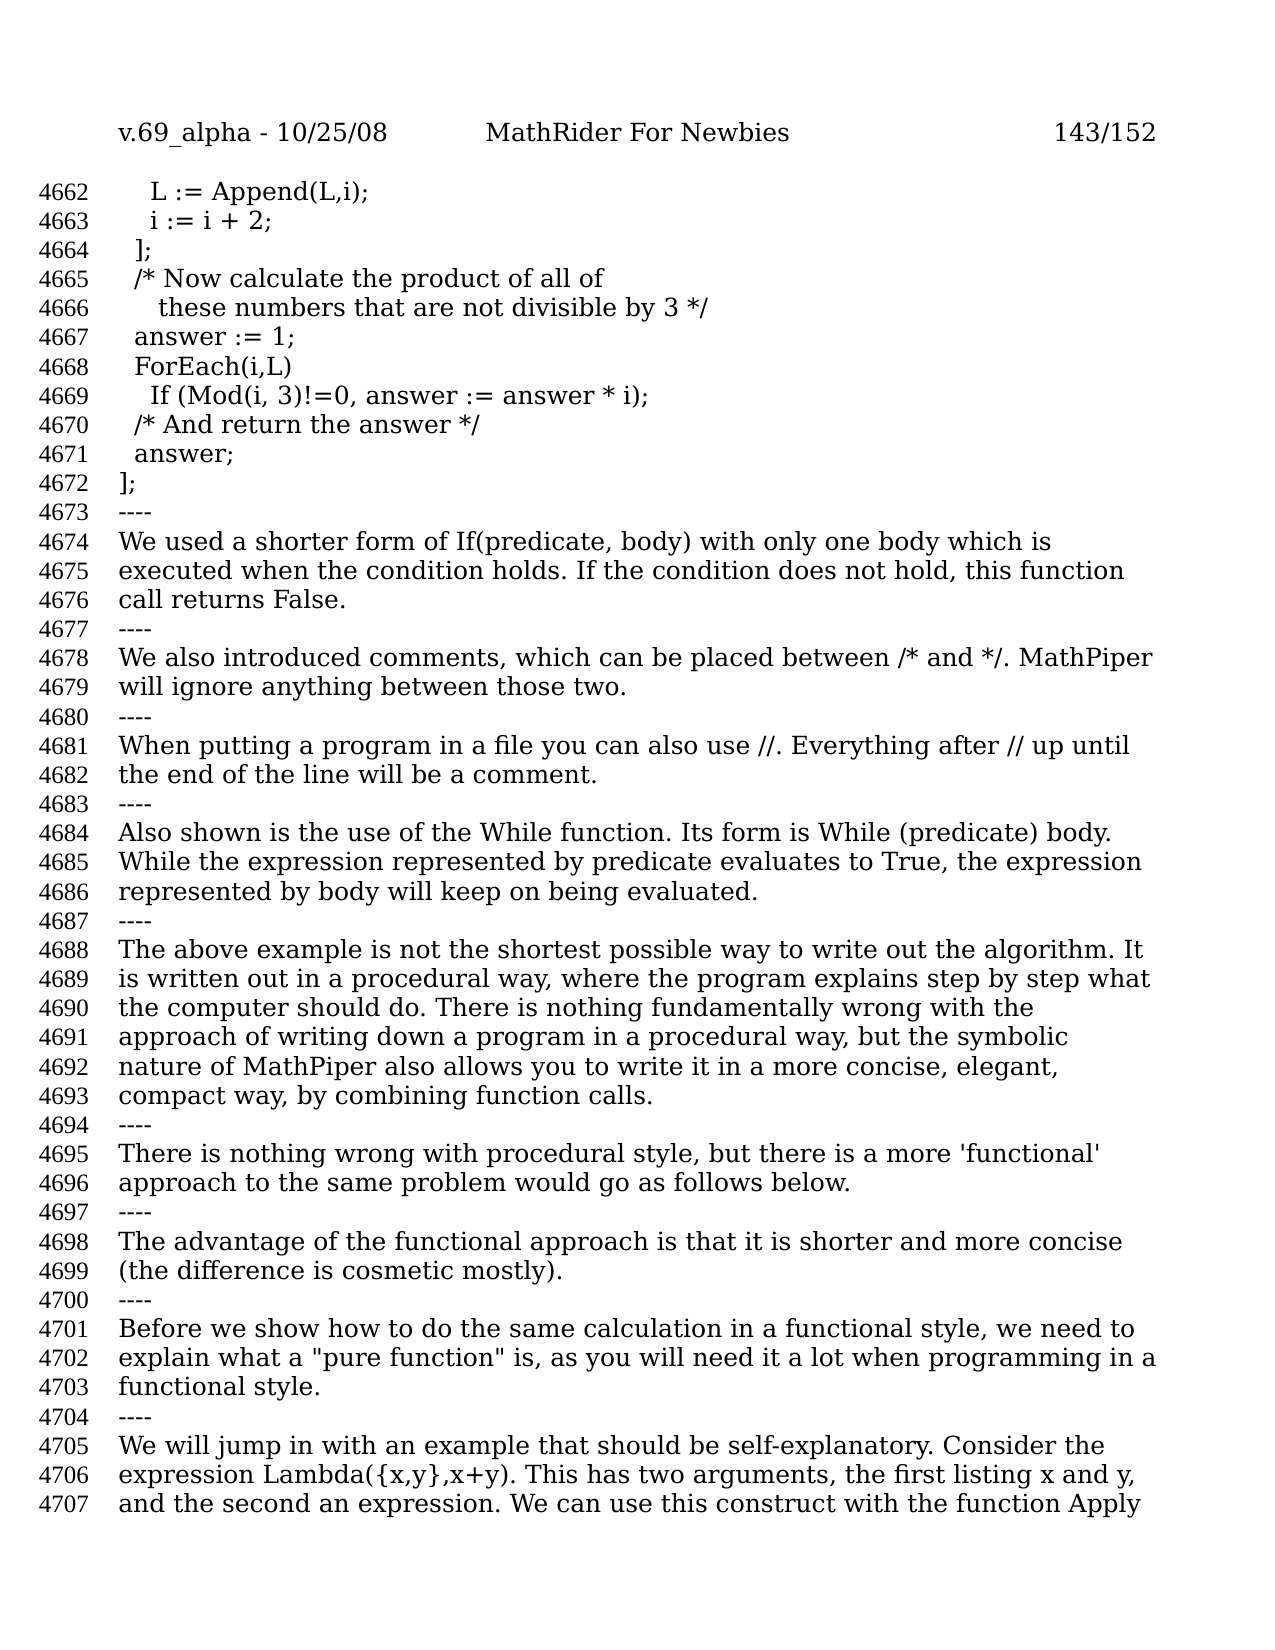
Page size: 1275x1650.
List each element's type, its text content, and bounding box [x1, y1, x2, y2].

text The above example is not the shortest possible way to write out the algorithm. It is written out in a procedural way, where the program explains step by step what the computer should do. There is nothing fundamentally wrong with the approach of writing down a program in a procedural way, but the symbolic nature of MathPiper also allows you to write it in a more concise, elegant, compact way, by combining function calls. [118, 935, 1157, 1110]
text We used a shorter form of If(predicate, body) with only one body which is executed when the condition holds. If the condition does not hold, this function call returns False. [118, 527, 1157, 614]
text L := Append(L,i); [118, 177, 1157, 206]
text ---- [118, 1110, 1157, 1139]
text We also introduced comments, which can be placed between /* and */. MathPiper will ignore anything between those two. [118, 643, 1157, 702]
text /* And return the answer */ [118, 410, 1157, 439]
text ---- [118, 1198, 1157, 1227]
text The advantage of the functional approach is that it is shorter and more concise (the difference is cosmetic mostly). [118, 1227, 1157, 1285]
text We will jump in with an example that should be self-explanatory. Consider the expression Lambda({x,y},x+y). This has two arguments, the first listing x and y, and the second an expression. We can use this construct with the function Apply [118, 1431, 1157, 1518]
text When putting a program in a file you can also use //. Everything after // up until the end of the line will be a comment. [118, 731, 1157, 789]
text If (Mod(i, 3)!=0, answer := answer * i); [118, 381, 1157, 410]
text ---- [118, 906, 1157, 935]
text these numbers that are not divisible by 3 */ [118, 293, 1157, 323]
text answer := 1; [118, 323, 1157, 352]
text ForEach(i,L) [118, 352, 1157, 381]
text ---- [118, 702, 1157, 731]
text There is nothing wrong with procedural style, but there is a more 'functional' approach to the same problem would go as follows below. [118, 1139, 1157, 1198]
text ---- [118, 1402, 1157, 1431]
text Before we show how to do the same calculation in a functional style, we need to explain what a "pure function" is, as you will need it a lot when programming in a functional style. [118, 1314, 1157, 1402]
text ]; [118, 468, 1157, 498]
text ---- [118, 498, 1157, 527]
text i := i + 2; [118, 206, 1157, 235]
text answer; [118, 439, 1157, 468]
text ---- [118, 614, 1157, 643]
text ---- [118, 789, 1157, 818]
text ]; [118, 235, 1157, 264]
text Also shown is the use of the While function. Its form is While (predicate) body. While the expression represented by predicate evaluates to True, the expression represented by body will keep on being evaluated. [118, 818, 1157, 906]
text /* Now calculate the product of all of [118, 264, 1157, 293]
text ---- [118, 1285, 1157, 1314]
